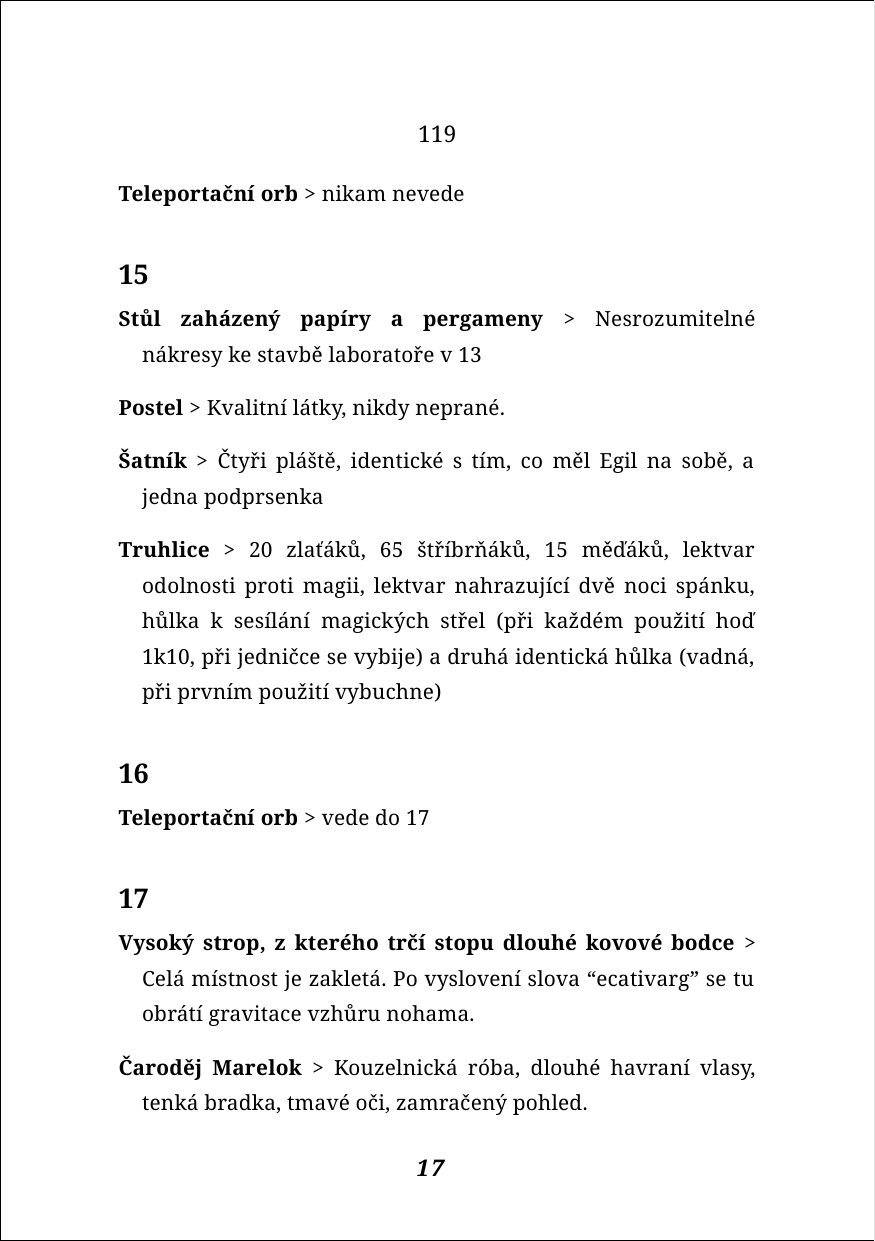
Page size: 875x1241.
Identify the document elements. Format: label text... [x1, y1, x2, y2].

text Teleportační orb > vede do 17 [118, 803, 756, 831]
text Čaroděj Marelok > Kouzelnická róba, dlouhé havraní vlasy, tenká bradka, tmavé oči, zamračený pohled. [118, 1053, 756, 1117]
text Teleportační orb > nikam nevede [118, 179, 756, 207]
subtitle 15 [118, 256, 756, 293]
text Stůl zaházený papíry a pergameny > Nesrozumitelné nákresy ke stavbě laboratoře v 13 [118, 304, 756, 368]
text Šatník > Čtyři pláště, identické s tím, co měl Egil na sobě, a jedna podprsenka [118, 446, 756, 510]
subtitle 16 [118, 754, 756, 791]
text Vysoký strop, z kterého trčí stopu dlouhé kovové bodce > Celá místnost je zakletá. Po vyslovení slova “ecativarg” se tu obrátí gravitace vzhůru nohama. [118, 928, 756, 1028]
subtitle 17 [118, 880, 756, 917]
text Postel > Kvalitní látky, nikdy neprané. [118, 393, 756, 422]
text Truhlice > 20 zlaťáků, 65 štříbrňáků, 15 měďáků, lektvar odolnosti proti magii, lektvar nahrazující dvě noci spánku, hůlka k sesílání magických střel (při každém použití hoď 1k10, při jedničce se vybije) a druhá identická hůlka (vadná, při prvním použití vybuchne) [118, 535, 756, 706]
